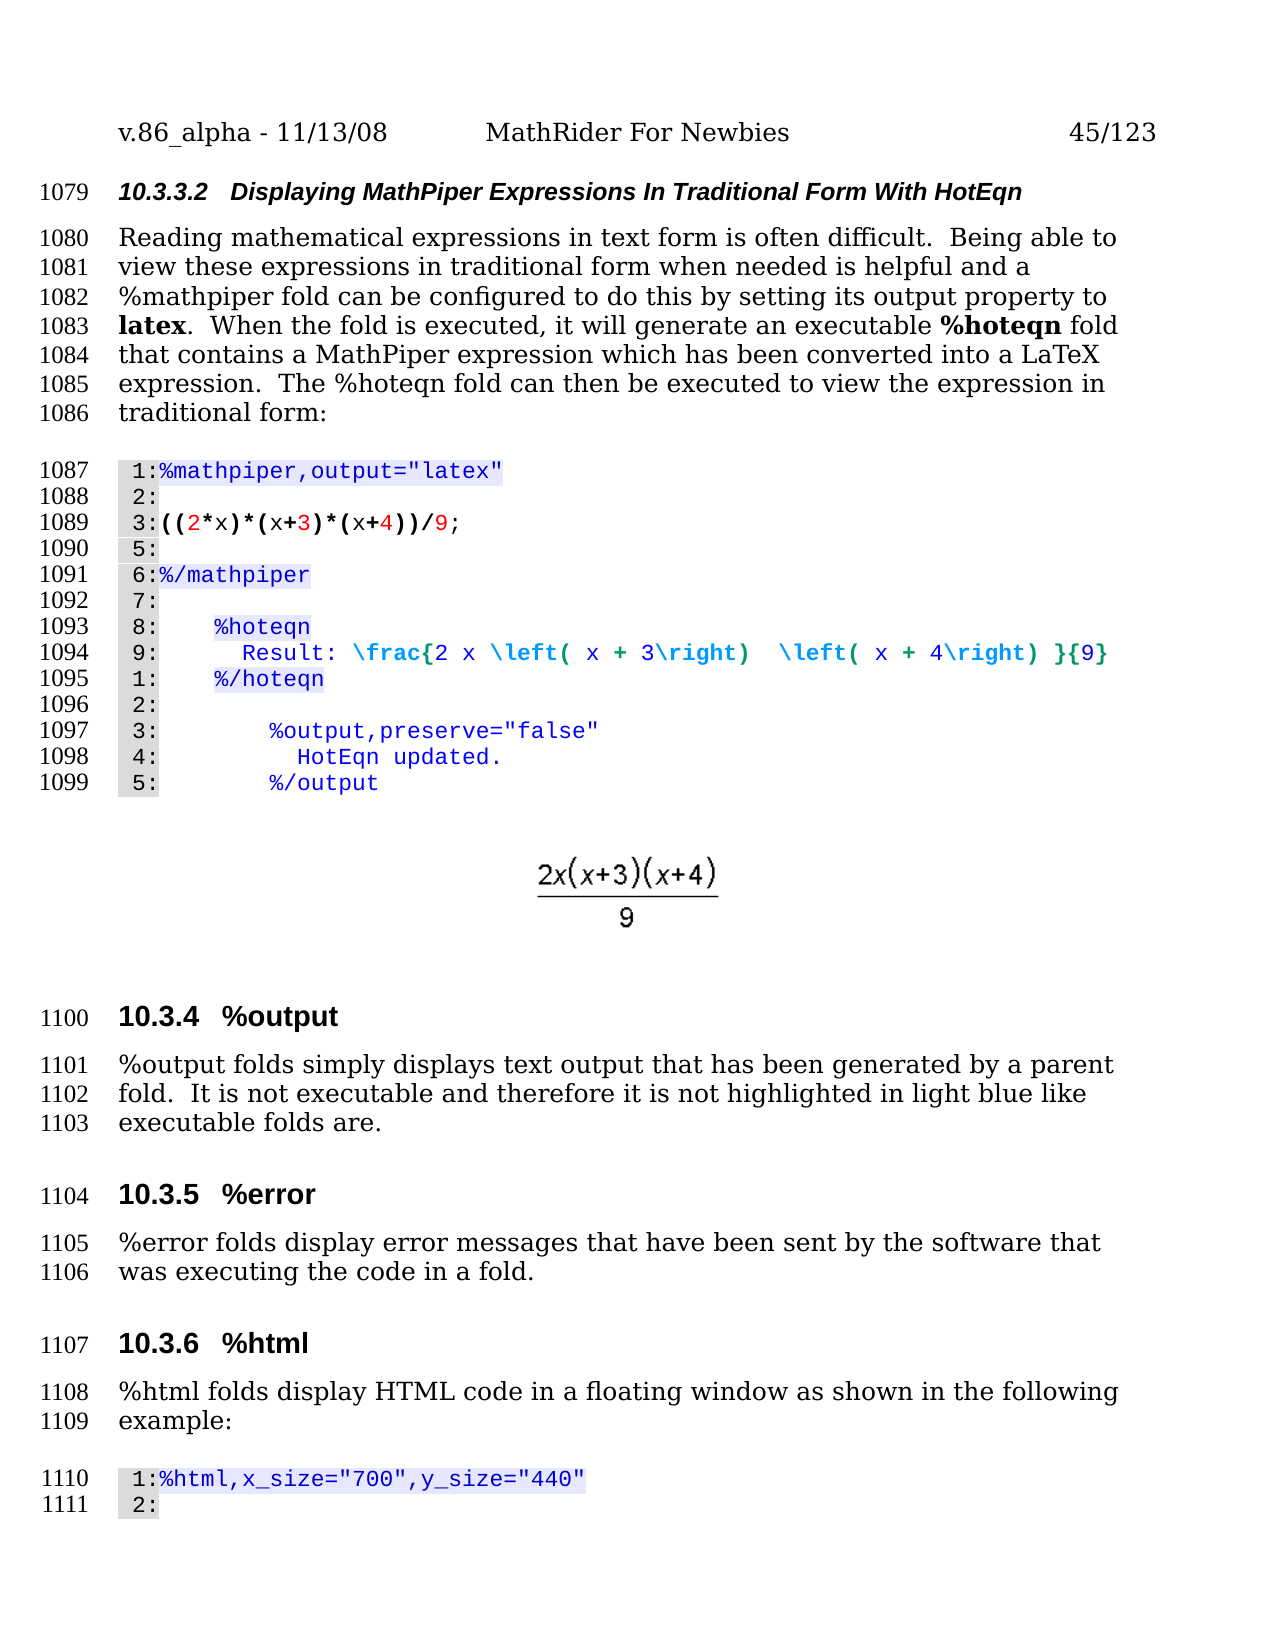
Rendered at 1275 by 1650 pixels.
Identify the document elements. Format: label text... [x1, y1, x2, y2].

text 2: [118, 693, 1157, 719]
subtitle %html [118, 1326, 1157, 1359]
text %html folds display HTML code in a floating window as shown in the following example: [118, 1377, 1157, 1436]
text Reading mathematical expressions in text form is often difficult. Being able to view these expressions in traditional form when needed is helpful and a %mathpiper fold can be configured to do this by setting its output property to latex. When the fold is executed, it will generate an executable %hoteqn fold that contains a MathPiper expression which has been converted into a LaTeX expression. The %hoteqn fold can then be executed to view the expression in traditional form: [118, 223, 1157, 428]
text 5: [118, 537, 1157, 563]
text 1:%html,x_size="700",y_size="440" [118, 1468, 1157, 1494]
text 2: [118, 1494, 1157, 1519]
text %error folds display error messages that have been sent by the software that was executing the code in a fold. [118, 1228, 1157, 1287]
subtitle %error [118, 1177, 1157, 1210]
text 8: %hoteqn [118, 615, 1157, 641]
text 7: [118, 589, 1157, 615]
subtitle Displaying MathPiper Expressions In Traditional Form With HotEqn [118, 177, 1157, 205]
text 1:%mathpiper,output="latex" [118, 460, 1157, 486]
subtitle %output [118, 999, 1157, 1032]
text 3: %output,preserve="false" [118, 719, 1157, 745]
text %output folds simply displays text output that has been generated by a parent fold. It is not executable and therefore it is not highlighted in light blue like executable folds are. [118, 1050, 1157, 1138]
text 1: %/hoteqn [118, 667, 1157, 693]
text 3:((2*x)*(x+3)*(x+4))/9; [118, 512, 1157, 537]
text 4: HotEqn updated. [118, 745, 1157, 771]
text 6:%/mathpiper [118, 563, 1157, 589]
text 9: Result: \frac{2 x \left( x + 3\right) \left( x + 4\right) }{9} [118, 641, 1157, 667]
text 5: %/output [118, 771, 1157, 797]
picture [534, 852, 741, 940]
text 2: [118, 486, 1157, 512]
